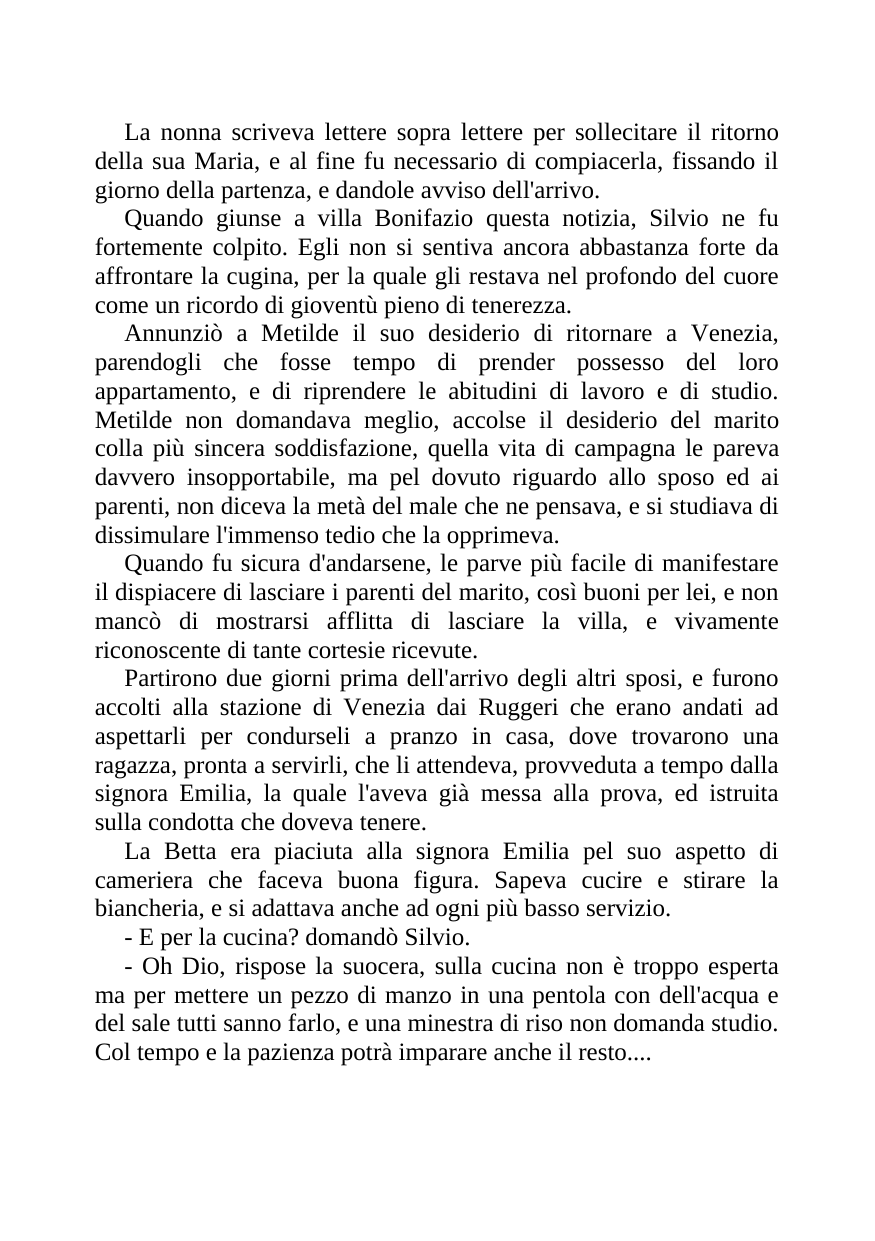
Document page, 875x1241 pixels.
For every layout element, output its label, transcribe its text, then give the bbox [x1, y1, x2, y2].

text - Oh Dio, rispose la suocera, sulla cucina non è troppo esperta ma per mettere un pezzo di manzo in una pentola con dell'acqua e del sale tutti sanno farlo, e una minestra di riso non domanda studio. Col tempo e la pazienza potrà imparare anche il resto.... [94, 951, 779, 1066]
text Annunziò a Metilde il suo desiderio di ritornare a Venezia, parendogli che fosse tempo di prender possesso del loro appartamento, e di riprendere le abitudini di lavoro e di studio. Metilde non domandava meglio, accolse il desiderio del marito colla più sincera soddisfazione, quella vita di campagna le pareva davvero insopportabile, ma pel dovuto riguardo allo sposo ed ai parenti, non diceva la metà del male che ne pensava, e si studiava di dissimulare l'immenso tedio che la opprimeva. [94, 318, 779, 548]
text - E per la cucina? domandò Silvio. [94, 922, 779, 951]
text Partirono due giorni prima dell'arrivo degli altri sposi, e furono accolti alla stazione di Venezia dai Ruggeri che erano andati ad aspettarli per condurseli a pranzo in casa, dove trovarono una ragazza, pronta a servirli, che li attendeva, provveduta a tempo dalla signora Emilia, la quale l'aveva già messa alla prova, ed istruita sulla condotta che doveva tenere. [94, 663, 779, 836]
text Quando fu sicura d'andarsene, le parve più facile di manifestare il dispiacere di lasciare i parenti del marito, così buoni per lei, e non mancò di mostrarsi afflitta di lasciare la villa, e vivamente riconoscente di tante cortesie ricevute. [94, 548, 779, 663]
text La Betta era piaciuta alla signora Emilia pel suo aspetto di cameriera che faceva buona figura. Sapeva cucire e stirare la biancheria, e si adattava anche ad ogni più basso servizio. [94, 836, 779, 922]
text Quando giunse a villa Bonifazio questa notizia, Silvio ne fu fortemente colpito. Egli non si sentiva ancora abbastanza forte da affrontare la cugina, per la quale gli restava nel profondo del cuore come un ricordo di gioventù pieno di tenerezza. [94, 203, 779, 318]
text La nonna scriveva lettere sopra lettere per sollecitare il ritorno della sua Maria, e al fine fu necessario di compiacerla, fissando il giorno della partenza, e dandole avviso dell'arrivo. [94, 117, 779, 203]
